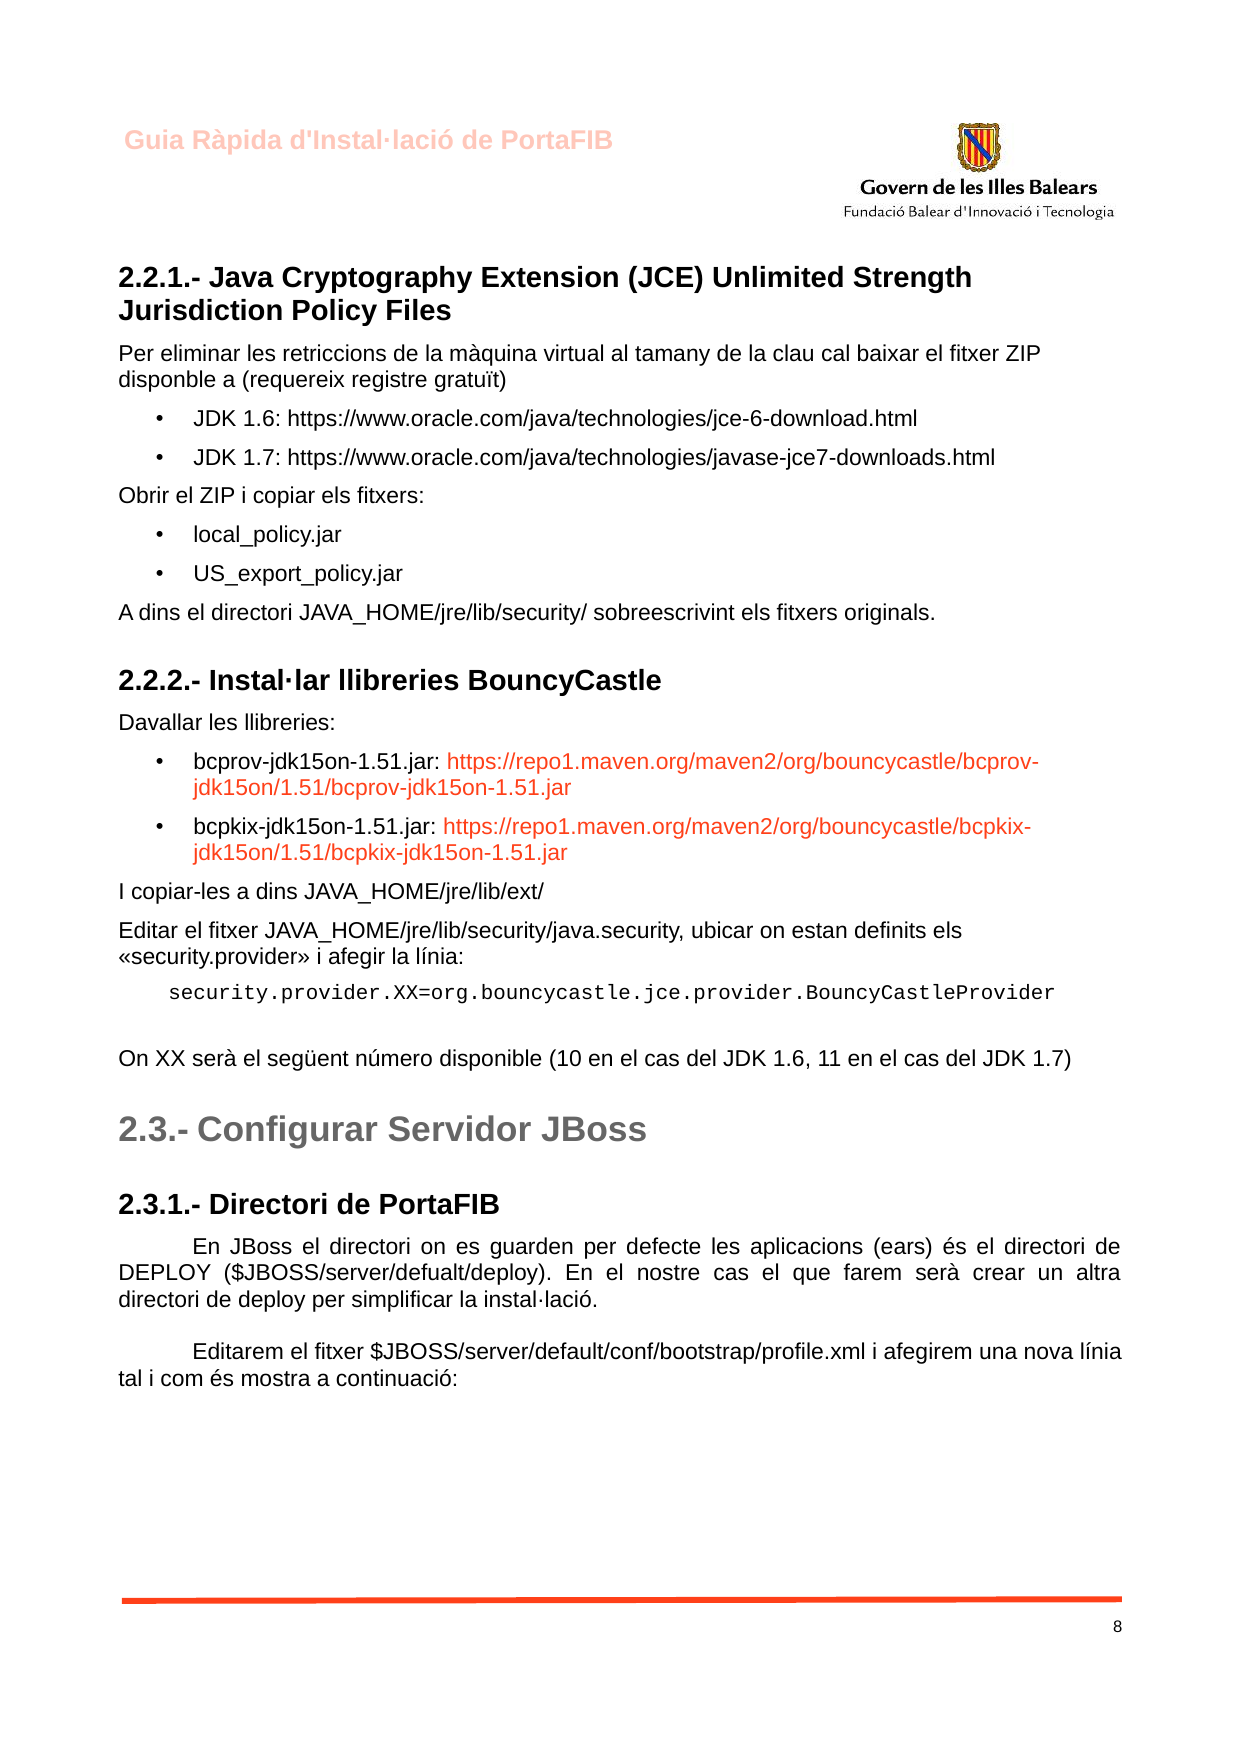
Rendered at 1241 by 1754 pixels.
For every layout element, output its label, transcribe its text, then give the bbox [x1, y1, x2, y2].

text I copiar-les a dins JAVA_HOME/jre/lib/ext/ [118, 878, 1122, 904]
text En JBoss el directori on es guarden per defecte les aplicacions (ears) és el directori de DEPLOY ($JBOSS/server/defualt/deploy). En el nostre cas el que farem serà crear un altra directori de deploy per simplificar la instal·lació. [118, 1233, 1122, 1312]
list bcpkix-jdk15on-1.51.jar: https://repo1.maven.org/maven2/org/bouncycastle/bcpkix-jdk15on/1.51/bcpkix-jdk15on-1.51.jar [156, 813, 1122, 866]
subtitle Configurar Servidor JBoss [118, 1108, 1122, 1149]
subtitle Instal·lar llibreries BouncyCastle [118, 663, 1122, 696]
subtitle Java Cryptography Extension (JCE) Unlimited Strength Jurisdiction Policy Files [118, 260, 1122, 327]
picture [840, 123, 1117, 220]
list local_policy.jar [156, 521, 1122, 548]
text Obrir el ZIP i copiar els fitxers: [118, 482, 1122, 509]
text security.provider.XX=org.bouncycastle.jce.provider.BouncyCastleProvider [118, 982, 1122, 1006]
text Davallar les llibreries: [118, 709, 1122, 735]
list US_export_policy.jar [156, 560, 1122, 586]
text A dins el directori JAVA_HOME/jre/lib/security/ sobreescrivint els fitxers originals. [118, 599, 1122, 625]
list JDK 1.6: https://www.oracle.com/java/technologies/jce-6-download.html [156, 405, 1122, 431]
subtitle Directori de PortaFIB [118, 1187, 1122, 1220]
text Editarem el fitxer $JBOSS/server/default/conf/bootstrap/profile.xml i afegirem una nova línia tal i com és mostra a continuació: [118, 1338, 1122, 1391]
list JDK 1.7: https://www.oracle.com/java/technologies/javase-jce7-downloads.html [156, 443, 1122, 470]
text Editar el fitxer JAVA_HOME/jre/lib/security/java.security, ubicar on estan definits els «security.provider» i afegir la línia: [118, 917, 1122, 970]
text Per eliminar les retriccions de la màquina virtual al tamany de la clau cal baixar el fitxer ZIP disponble a (requereix registre gratuït) [118, 339, 1122, 392]
list bcprov-jdk15on-1.51.jar: https://repo1.maven.org/maven2/org/bouncycastle/bcprov-jdk15on/1.51/bcprov-jdk15on-1.51.jar [156, 748, 1122, 800]
text On XX serà el següent número disponible (10 en el cas del JDK 1.6, 11 en el cas del JDK 1.7) [118, 1045, 1122, 1071]
